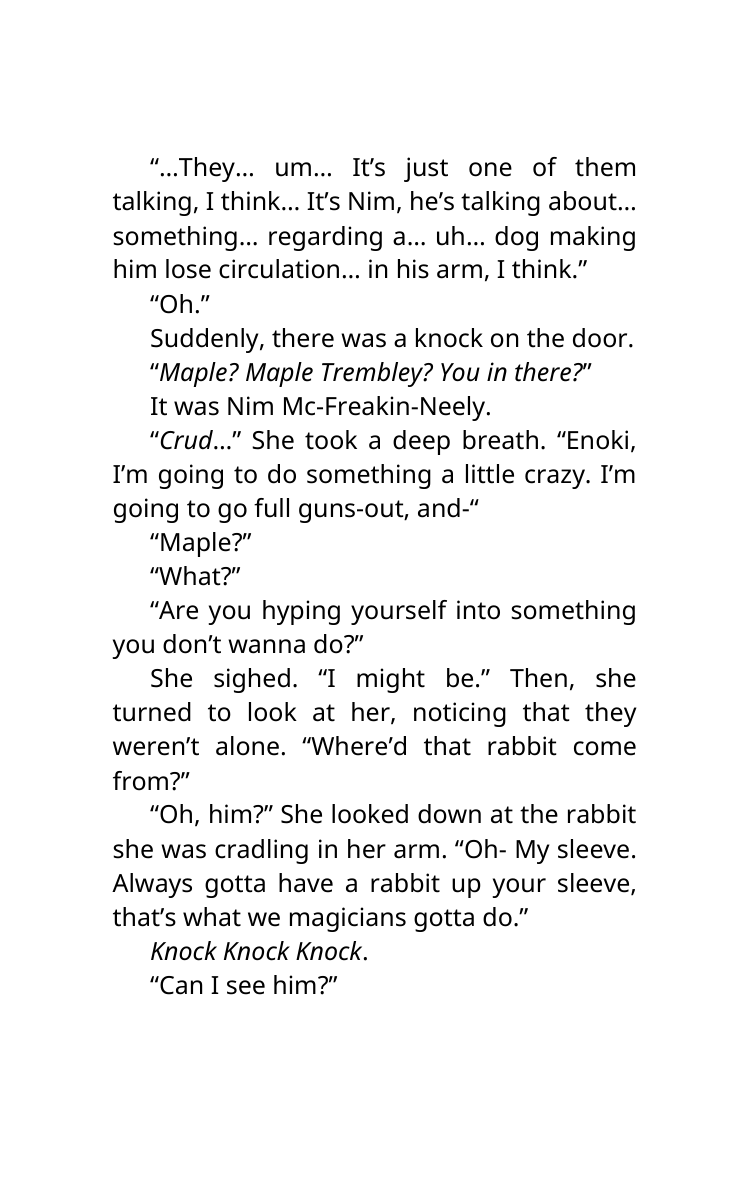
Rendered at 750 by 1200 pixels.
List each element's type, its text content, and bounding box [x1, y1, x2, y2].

text “Can I see him?” [112, 967, 637, 1002]
text It was Nim Mc-Freakin-Neely. [112, 388, 637, 422]
text Suddenly, there was a knock on the door. [112, 320, 637, 354]
text “Maple? Maple Trembley? You in there?” [112, 354, 637, 388]
text “Oh.” [112, 286, 637, 320]
text “Oh, him?” She looked down at the rabbit she was cradling in her arm. “Oh- My sleeve. Always gotta have a rabbit up your sleeve, that’s what we magicians gotta do.” [112, 797, 637, 933]
text “…They… um… It’s just one of them talking, I think… It’s Nim, he’s talking about… something… regarding a… uh… dog making him lose circulation… in his arm, I think.” [112, 150, 637, 286]
text “What?” [112, 559, 637, 593]
text “Maple?” [112, 525, 637, 559]
text Knock Knock Knock. [112, 933, 637, 967]
text “Are you hyping yourself into something you don’t wanna do?” [112, 593, 637, 661]
text She sighed. “I might be.” Then, she turned to look at her, noticing that they weren’t alone. “Where’d that rabbit come from?” [112, 661, 637, 797]
text “Crud…” She took a deep breath. “Enoki, I’m going to do something a little crazy. I’m going to go full guns-out, and-“ [112, 422, 637, 525]
